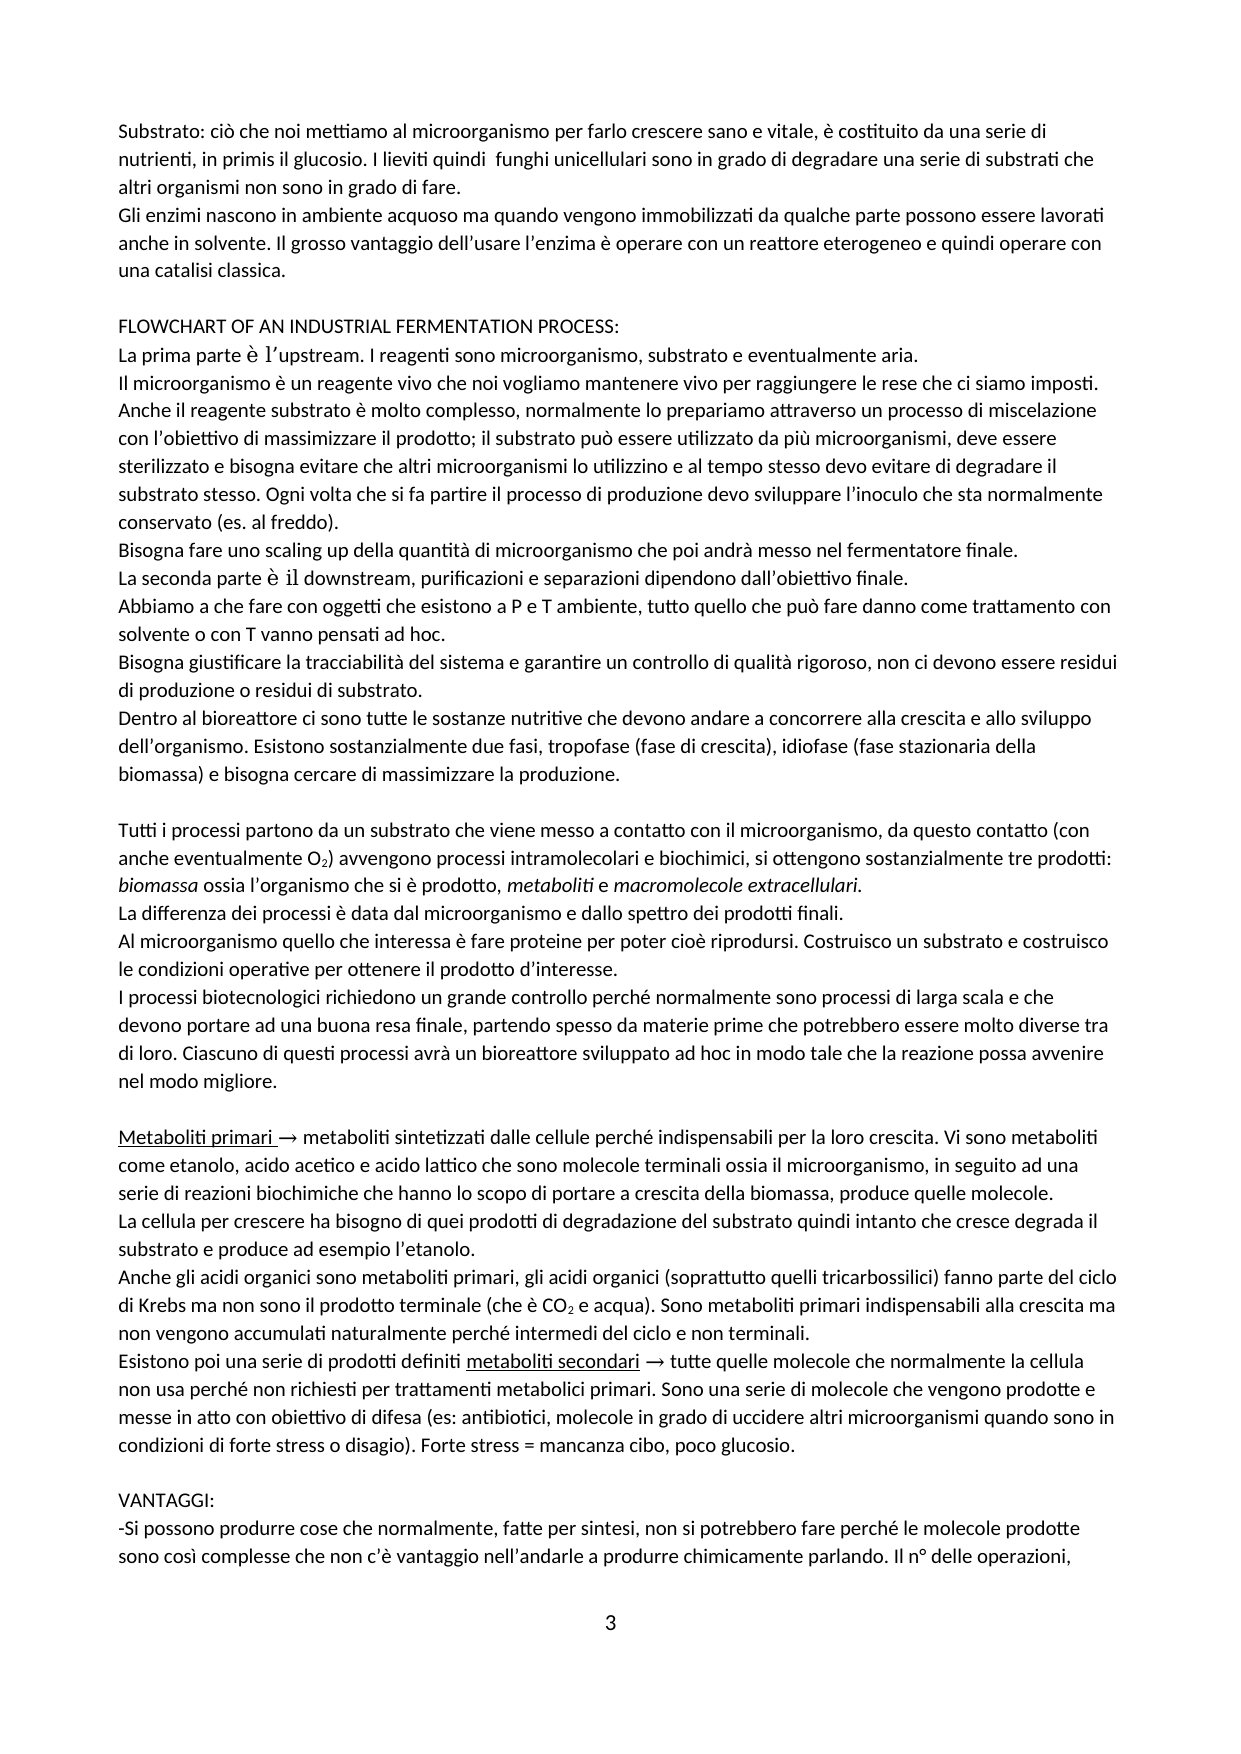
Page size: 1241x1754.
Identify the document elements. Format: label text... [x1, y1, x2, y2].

text Substrato: ciò che noi mettiamo al microorganismo per farlo crescere sano e vitale, è costituito da una serie di nutrienti, in primis il glucosio. I lieviti quindi funghi unicellulari sono in grado di degradare una serie di substrati che altri organismi non sono in grado di fare. Gli enzimi nascono in ambiente acquoso ma quando vengono immobilizzati da qualche parte possono essere lavorati anche in solvente. Il grosso vantaggio dell’usare l’enzima è operare con un reattore eterogeneo e quindi operare con una catalisi classica. FLOWCHART OF AN INDUSTRIAL FERMENTATION PROCESS: La prima parte è l’upstream. I reagenti sono microorganismo, substrato e eventualmente aria. Il microorganismo è un reagente vivo che noi vogliamo mantenere vivo per raggiungere le rese che ci siamo imposti. Anche il reagente substrato è molto complesso, normalmente lo prepariamo attraverso un processo di miscelazione con l’obiettivo di massimizzare il prodotto; il substrato può essere utilizzato da più microorganismi, deve essere sterilizzato e bisogna evitare che altri microorganismi lo utilizzino e al tempo stesso devo evitare di degradare il substrato stesso. Ogni volta che si fa partire il processo di produzione devo sviluppare l’inoculo che sta normalmente conservato (es. al freddo). Bisogna fare uno scaling up della quantità di microorganismo che poi andrà messo nel fermentatore finale. La seconda parte è il downstream, purificazioni e separazioni dipendono dall’obiettivo finale. Abbiamo a che fare con oggetti che esistono a P e T ambiente, tutto quello che può fare danno come trattamento con solvente o con T vanno pensati ad hoc. Bisogna giustificare la tracciabilità del sistema e garantire un controllo di qualità rigoroso, non ci devono essere residui di produzione o residui di substrato. Dentro al bioreattore ci sono tutte le sostanze nutritive che devono andare a concorrere alla crescita e allo sviluppo dell’organismo. Esistono sostanzialmente due fasi, tropofase (fase di crescita), idiofase (fase stazionaria della biomassa) e bisogna cercare di massimizzare la produzione. Tutti i processi partono da un substrato che viene messo a contatto con il microorganismo, da questo contatto (con anche eventualmente O2) avvengono processi intramolecolari e biochimici, si ottengono sostanzialmente tre prodotti: biomassa ossia l’organismo che si è prodotto, metaboliti e macromolecole extracellulari. La differenza dei processi è data dal microorganismo e dallo spettro dei prodotti finali. Al microorganismo quello che interessa è fare proteine per poter cioè riprodursi. Costruisco un substrato e costruisco le condizioni operative per ottenere il prodotto d’interesse. I processi biotecnologici richiedono un grande controllo perché normalmente sono processi di larga scala e che devono portare ad una buona resa finale, partendo spesso da materie prime che potrebbero essere molto diverse tra di loro. Ciascuno di questi processi avrà un bioreattore sviluppato ad hoc in modo tale che la reazione possa avvenire nel modo migliore. Metaboliti primari → metaboliti sintetizzati dalle cellule perché indispensabili per la loro crescita. Vi sono metaboliti come etanolo, acido acetico e acido lattico che sono molecole terminali ossia il microorganismo, in seguito ad una serie di reazioni biochimiche che hanno lo scopo di portare a crescita della biomassa, produce quelle molecole. La cellula per crescere ha bisogno di quei prodotti di degradazione del substrato quindi intanto che cresce degrada il substrato e produce ad esempio l’etanolo. Anche gli acidi organici sono metaboliti primari, gli acidi organici (soprattutto quelli tricarbossilici) fanno parte del ciclo di Krebs ma non sono il prodotto terminale (che è CO2 e acqua). Sono metaboliti primari indispensabili alla crescita ma non vengono accumulati naturalmente perché intermedi del ciclo e non terminali. Esistono poi una serie di prodotti definiti metaboliti secondari → tutte quelle molecole che normalmente la cellula non usa perché non richiesti per trattamenti metabolici primari. Sono una serie di molecole che vengono prodotte e messe in atto con obiettivo di difesa (es: antibiotici, molecole in grado di uccidere altri microorganismi quando sono in condizioni di forte stress o disagio). Forte stress = mancanza cibo, poco glucosio. VANTAGGI: -Si possono produrre cose che normalmente, fatte per sintesi, non si potrebbero fare perché le molecole prodotte sono così complesse che non c’è vantaggio nell’andarle a produrre chimicamente parlando. Il n° delle operazioni, [118, 118, 1122, 1569]
